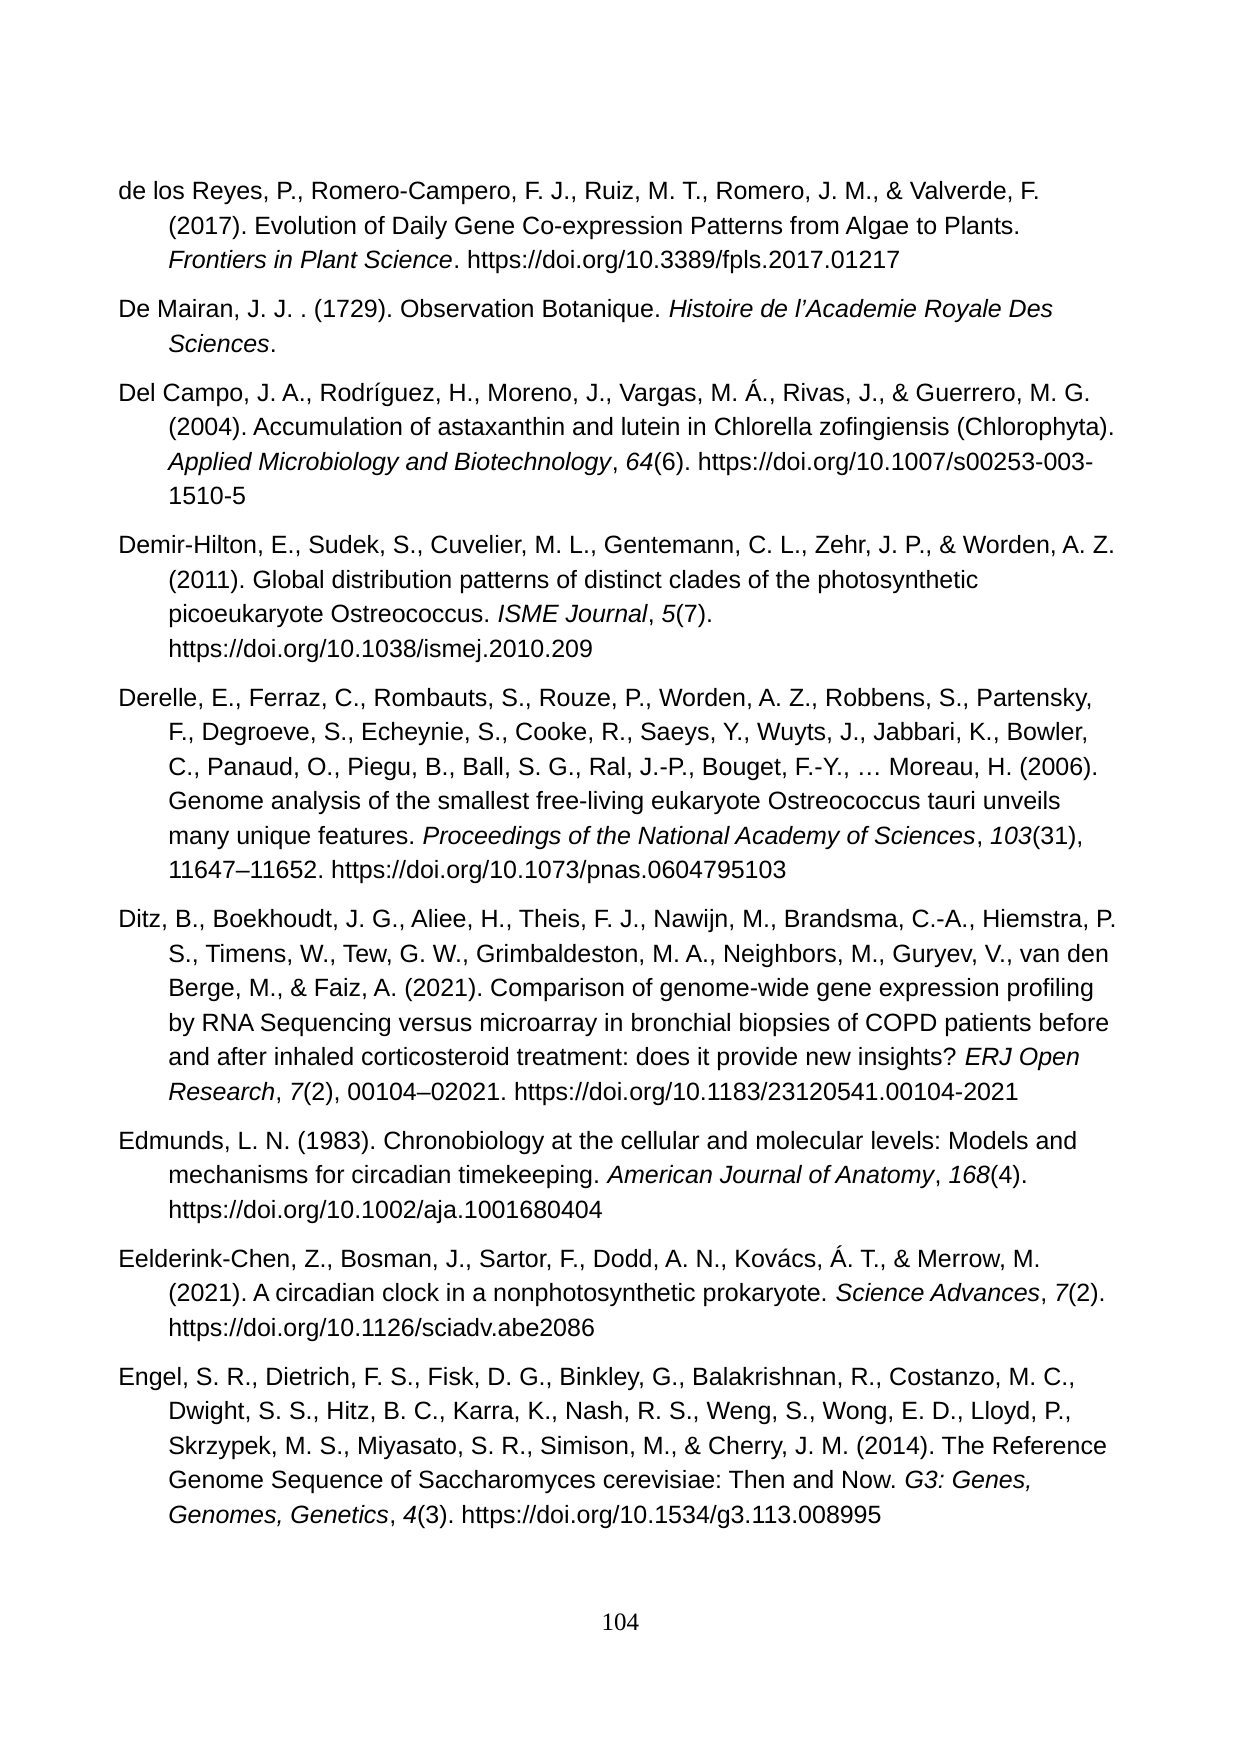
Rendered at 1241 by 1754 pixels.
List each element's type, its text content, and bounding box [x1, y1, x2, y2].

text Engel, S. R., Dietrich, F. S., Fisk, D. G., Binkley, G., Balakrishnan, R., Costanzo, M. C., Dwight, S. S., Hitz, B. C., Karra, K., Nash, R. S., Weng, S., Wong, E. D., Lloyd, P., Skrzypek, M. S., Miyasato, S. R., Simison, M., & Cherry, J. M. (2014). The Reference Genome Sequence of Saccharomyces cerevisiae: Then and Now. G3: Genes, Genomes, Genetics, 4(3). https://doi.org/10.1534/g3.113.008995 [118, 1362, 1122, 1528]
text Eelderink-Chen, Z., Bosman, J., Sartor, F., Dodd, A. N., Kovács, Á. T., & Merrow, M. (2021). A circadian clock in a nonphotosynthetic prokaryote. Science Advances, 7(2). https://doi.org/10.1126/sciadv.abe2086 [118, 1244, 1122, 1342]
text Edmunds, L. N. (1983). Chronobiology at the cellular and molecular levels: Models and mechanisms for circadian timekeeping. American Journal of Anatomy, 168(4). https://doi.org/10.1002/aja.1001680404 [118, 1126, 1122, 1223]
text Ditz, B., Boekhoudt, J. G., Aliee, H., Theis, F. J., Nawijn, M., Brandsma, C.-A., Hiemstra, P. S., Timens, W., Tew, G. W., Grimbaldeston, M. A., Neighbors, M., Guryev, V., van den Berge, M., & Faiz, A. (2021). Comparison of genome-wide gene expression profiling by RNA Sequencing versus microarray in bronchial biopsies of COPD patients before and after inhaled corticosteroid treatment: does it provide new insights? ERJ Open Research, 7(2), 00104–02021. https://doi.org/10.1183/23120541.00104-2021 [118, 904, 1122, 1106]
text Demir-Hilton, E., Sudek, S., Cuvelier, M. L., Gentemann, C. L., Zehr, J. P., & Worden, A. Z. (2011). Global distribution patterns of distinct clades of the photosynthetic picoeukaryote Ostreococcus. ISME Journal, 5(7). https://doi.org/10.1038/ismej.2010.209 [118, 530, 1122, 663]
text De Mairan, J. J. . (1729). Observation Botanique. Histoire de l’Academie Royale Des Sciences. [118, 294, 1122, 358]
text Del Campo, J. A., Rodríguez, H., Moreno, J., Vargas, M. Á., Rivas, J., & Guerrero, M. G. (2004). Accumulation of astaxanthin and lutein in Chlorella zofingiensis (Chlorophyta). Applied Microbiology and Biotechnology, 64(6). https://doi.org/10.1007/s00253-003-1510-5 [118, 378, 1122, 510]
text Derelle, E., Ferraz, C., Rombauts, S., Rouze, P., Worden, A. Z., Robbens, S., Partensky, F., Degroeve, S., Echeynie, S., Cooke, R., Saeys, Y., Wuyts, J., Jabbari, K., Bowler, C., Panaud, O., Piegu, B., Ball, S. G., Ral, J.-P., Bouget, F.-Y., … Moreau, H. (2006). Genome analysis of the smallest free-living eukaryote Ostreococcus tauri unveils many unique features. Proceedings of the National Academy of Sciences, 103(31), 11647–11652. https://doi.org/10.1073/pnas.0604795103 [118, 683, 1122, 884]
text de los Reyes, P., Romero-Campero, F. J., Ruiz, M. T., Romero, J. M., & Valverde, F. (2017). Evolution of Daily Gene Co-expression Patterns from Algae to Plants. Frontiers in Plant Science. https://doi.org/10.3389/fpls.2017.01217 [118, 176, 1122, 274]
